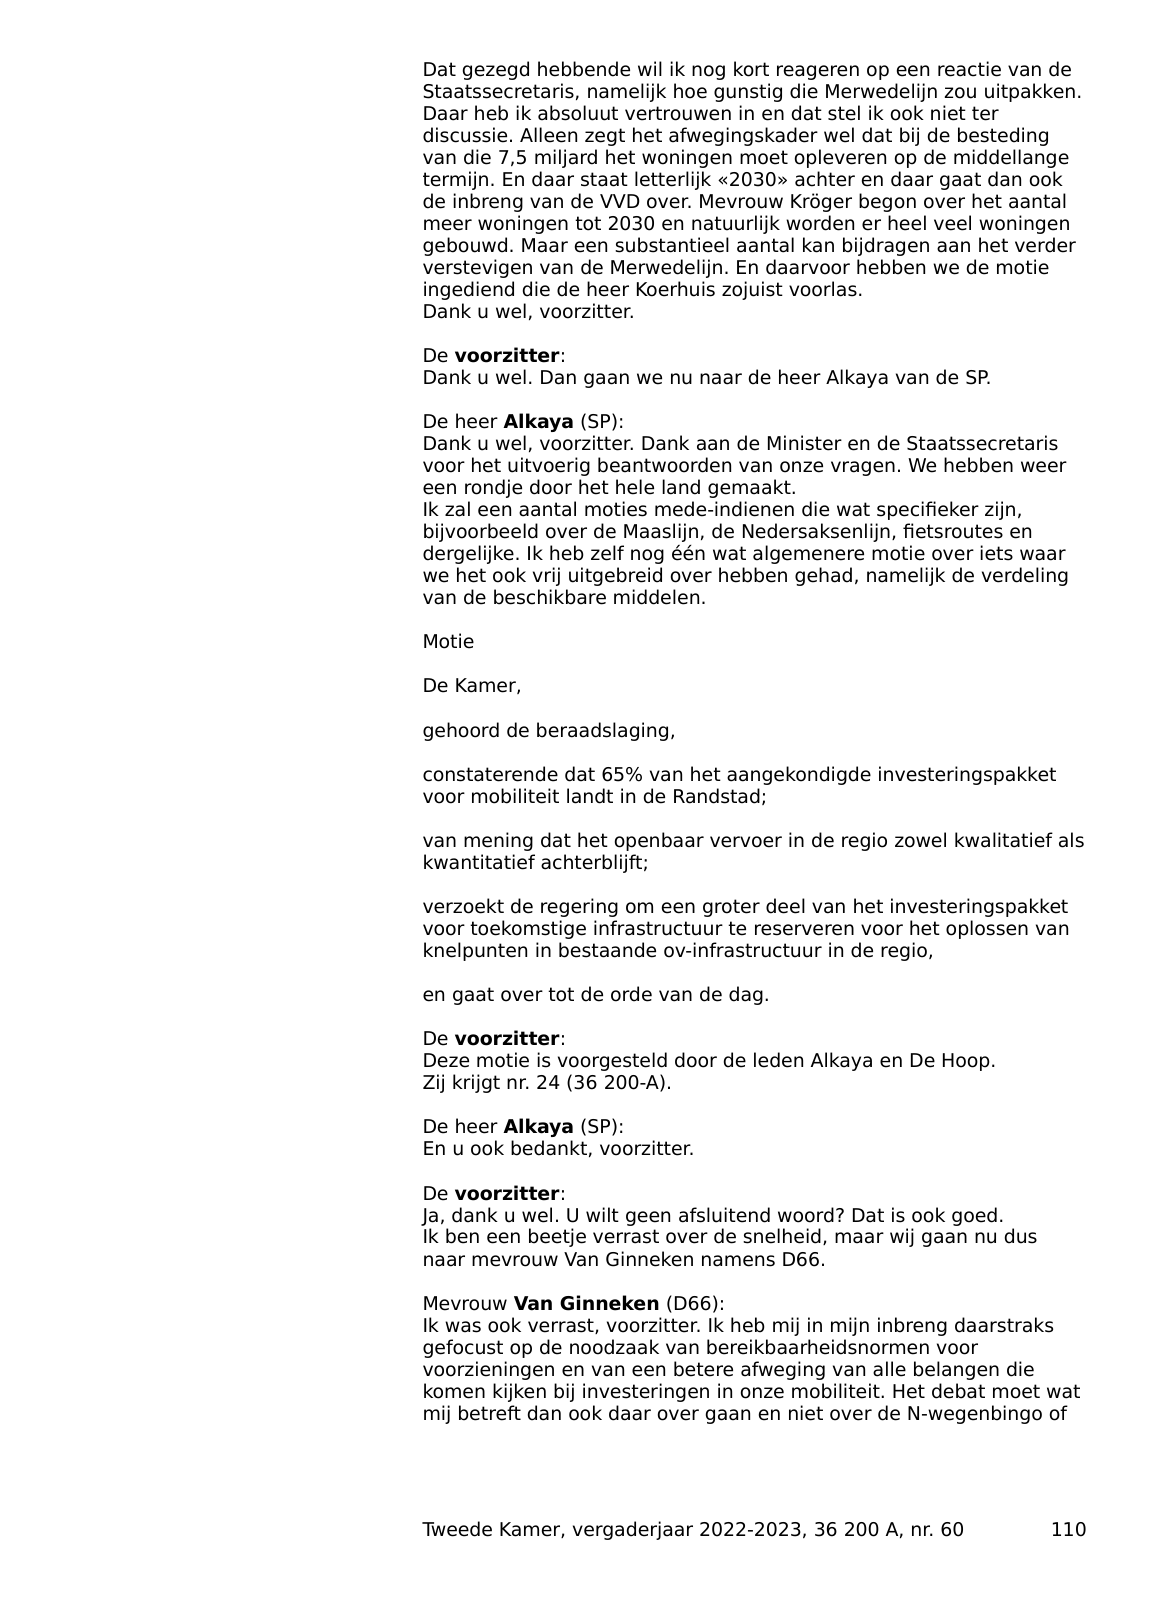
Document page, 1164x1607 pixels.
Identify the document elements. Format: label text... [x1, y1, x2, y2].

text Ik zal een aantal moties mede-indienen die wat specifieker zijn, bijvoorbeeld over de Maaslijn, de Nedersaksenlijn, fietsroutes en dergelijke. Ik heb zelf nog één wat algemenere motie over iets waar we het ook vrij uitgebreid over hebben gehad, namelijk de verdeling van de beschikbare middelen. [422, 499, 1087, 609]
text De voorzitter: [422, 1028, 1087, 1050]
text Dank u wel. Dan gaan we nu naar de heer Alkaya van de SP. [422, 367, 1087, 389]
text Deze motie is voorgesteld door de leden Alkaya en De Hoop. [422, 1050, 1087, 1072]
text Ik was ook verrast, voorzitter. Ik heb mij in mijn inbreng daarstraks gefocust op de noodzaak van bereikbaarheidsnormen voor voorzieningen en van een betere afweging van alle belangen die komen kijken bij investeringen in onze mobiliteit. Het debat moet wat mij betreft dan ook daar over gaan en niet over de N-wegenbingo of [422, 1314, 1087, 1424]
text De heer Alkaya (SP): [422, 1116, 1087, 1138]
text En u ook bedankt, voorzitter. [422, 1138, 1087, 1160]
text Ik ben een beetje verrast over de snelheid, maar wij gaan nu dus naar mevrouw Van Ginneken namens D66. [422, 1226, 1087, 1270]
text constaterende dat 65% van het aangekondigde investeringspakket voor mobiliteit landt in de Randstad; [422, 764, 1087, 808]
text De voorzitter: [422, 345, 1087, 367]
text Zij krijgt nr. 24 (36 200-A). [422, 1072, 1087, 1094]
text Ja, dank u wel. U wilt geen afsluitend woord? Dat is ook goed. [422, 1204, 1087, 1226]
text Mevrouw Van Ginneken (D66): [422, 1293, 1087, 1314]
text Dank u wel, voorzitter. Dank aan de Minister en de Staatssecretaris voor het uitvoerig beantwoorden van onze vragen. We hebben weer een rondje door het hele land gemaakt. [422, 433, 1087, 499]
text gehoord de beraadslaging, [422, 719, 1087, 741]
text Dank u wel, voorzitter. [422, 301, 1087, 323]
text van mening dat het openbaar vervoer in de regio zowel kwalitatief als kwantitatief achterblijft; [422, 830, 1087, 874]
text De heer Alkaya (SP): [422, 411, 1087, 433]
text Dat gezegd hebbende wil ik nog kort reageren op een reactie van de Staatssecretaris, namelijk hoe gunstig die Merwedelijn zou uitpakken. Daar heb ik absoluut vertrouwen in en dat stel ik ook niet ter discussie. Alleen zegt het afwegingskader wel dat bij de besteding van die 7,5 miljard het woningen moet opleveren op de middellange termijn. En daar staat letterlijk «2030» achter en daar gaat dan ook de inbreng van de VVD over. Mevrouw Kröger begon over het aantal meer woningen tot 2030 en natuurlijk worden er heel veel woningen gebouwd. Maar een substantieel aantal kan bijdragen aan het verder verstevigen van de Merwedelijn. En daarvoor hebben we de motie ingediend die de heer Koerhuis zojuist voorlas. [422, 59, 1087, 301]
text en gaat over tot de orde van de dag. [422, 984, 1087, 1006]
text verzoekt de regering om een groter deel van het investeringspakket voor toekomstige infrastructuur te reserveren voor het oplossen van knelpunten in bestaande ov-infrastructuur in de regio, [422, 896, 1087, 962]
text Motie [422, 631, 1087, 653]
text De Kamer, [422, 675, 1087, 697]
text De voorzitter: [422, 1182, 1087, 1204]
